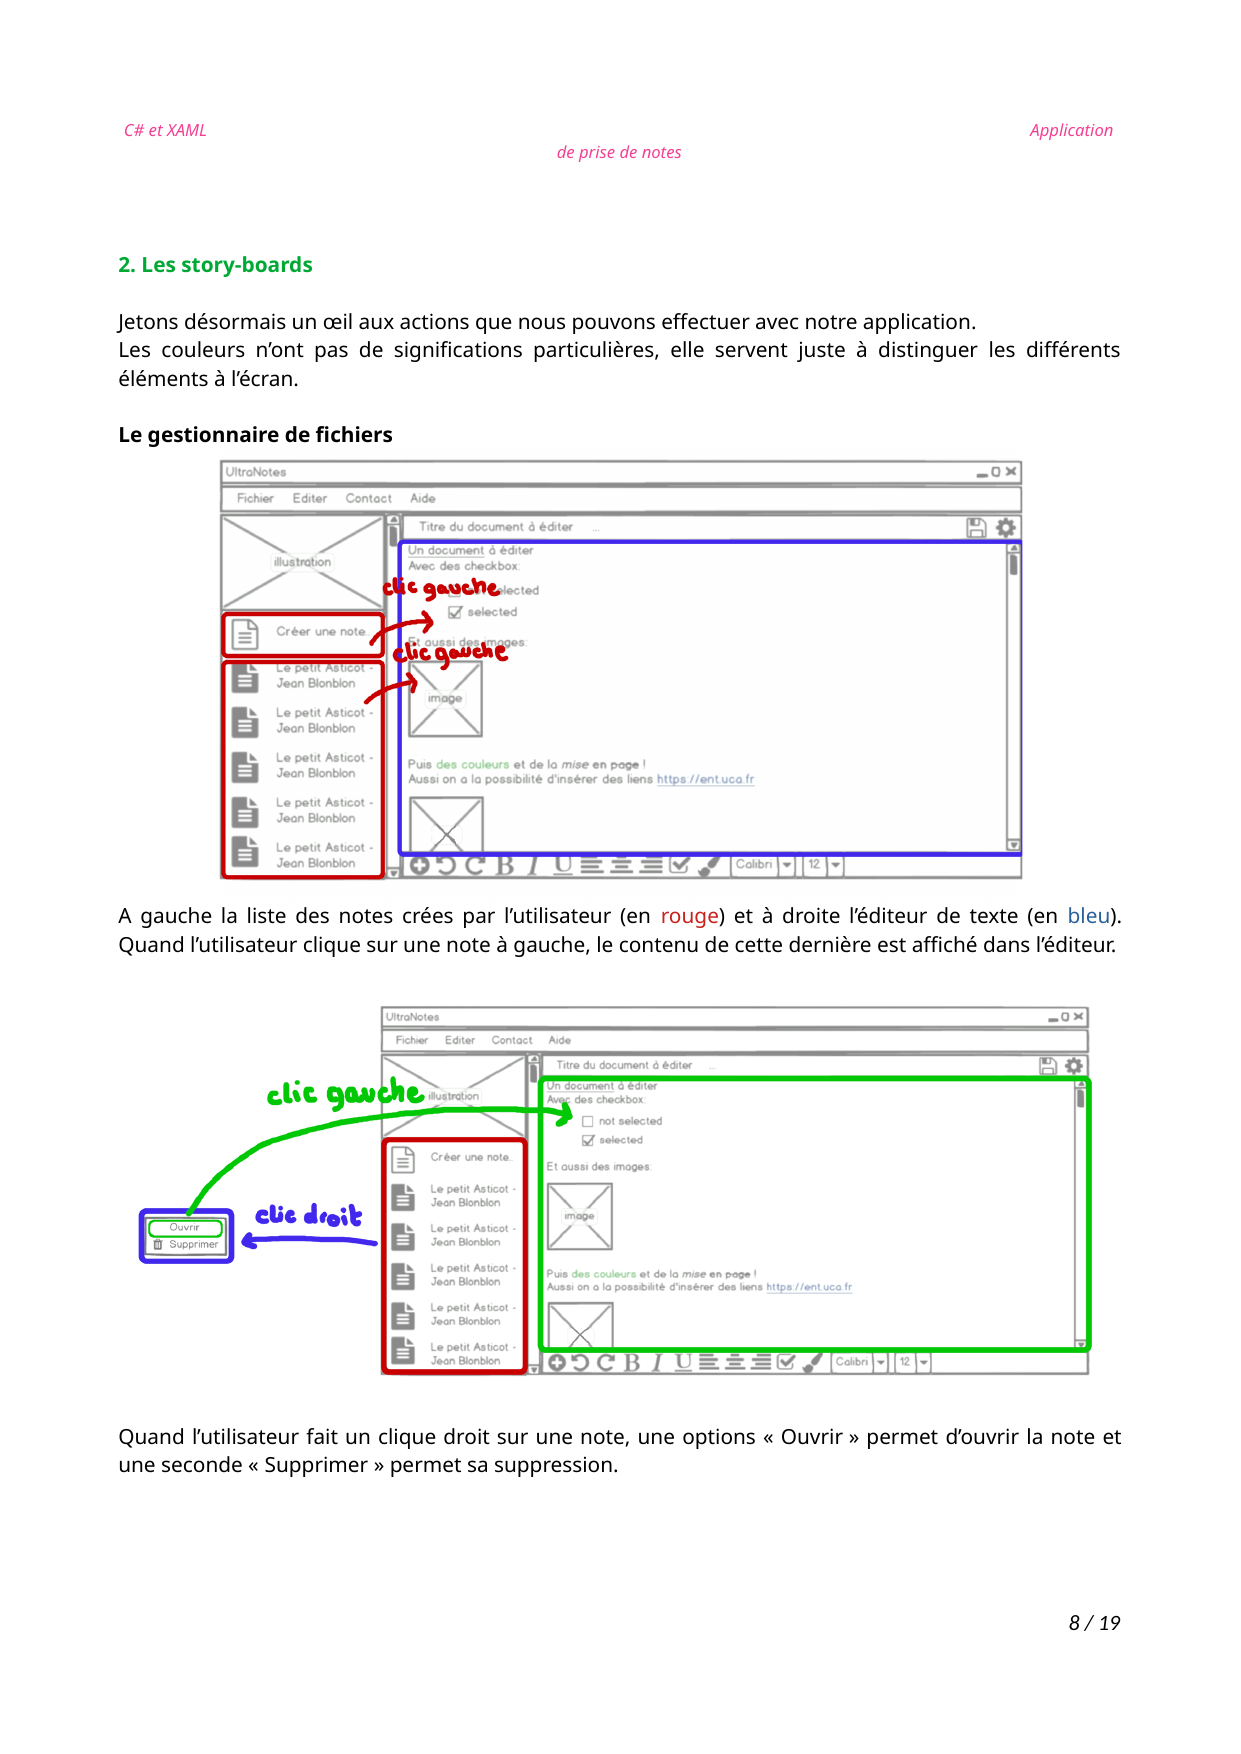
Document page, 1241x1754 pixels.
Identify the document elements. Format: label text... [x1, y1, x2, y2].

text Quand l’utilisateur fait un clique droit sur une note, une options « Ouvrir » permet d’ouvrir la note et une seconde « Supprimer » permet sa suppression. [118, 1422, 1122, 1479]
text Le gestionnaire de fichiers [118, 421, 1122, 449]
picture [218, 448, 1023, 902]
text A gauche la liste des notes crées par l’utilisateur (en rouge) et à droite l’éditeur de texte (en bleu). Quand l’utilisateur clique sur une note à gauche, le contenu de cette dernière est affiché dans l’éditeur. [118, 449, 1122, 958]
picture [107, 990, 1112, 1394]
text 2. Les story-boards [118, 250, 1122, 278]
text Jetons désormais un œil aux actions que nous pouvons effectuer avec notre application. [118, 307, 1122, 335]
text Les couleurs n’ont pas de significations particulières, elle servent juste à distinguer les différents éléments à l’écran. [118, 335, 1122, 392]
